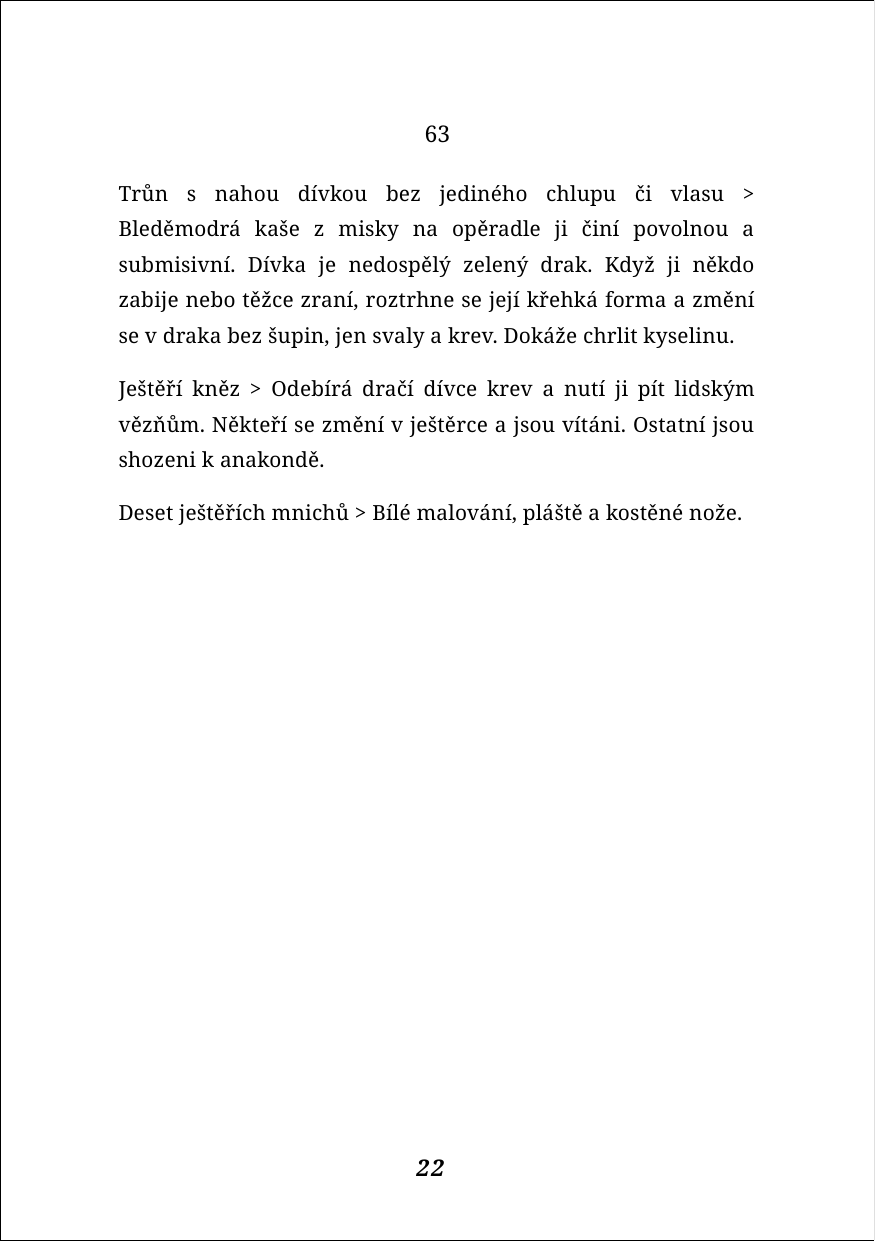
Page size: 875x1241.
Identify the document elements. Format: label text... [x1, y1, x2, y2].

text Ještěří kněz > Odebírá dračí dívce krev a nutí ji pít lidským vězňům. Někteří se změní v ještěrce a jsou vítáni. Ostatní jsou shozeni k anakondě. [118, 374, 756, 474]
text Deset ještěřích mnichů > Bílé malování, pláště a kostěné nože. [118, 498, 756, 527]
text Trůn s nahou dívkou bez jediného chlupu či vlasu > Bleděmodrá kaše z misky na opěradle ji činí povolnou a submisivní. Dívka je nedospělý zelený drak. Když ji někdo zabije nebo těžce zraní, roztrhne se její křehká forma a změní se v draka bez šupin, jen svaly a krev. Dokáže chrlit kyselinu. [118, 179, 756, 349]
